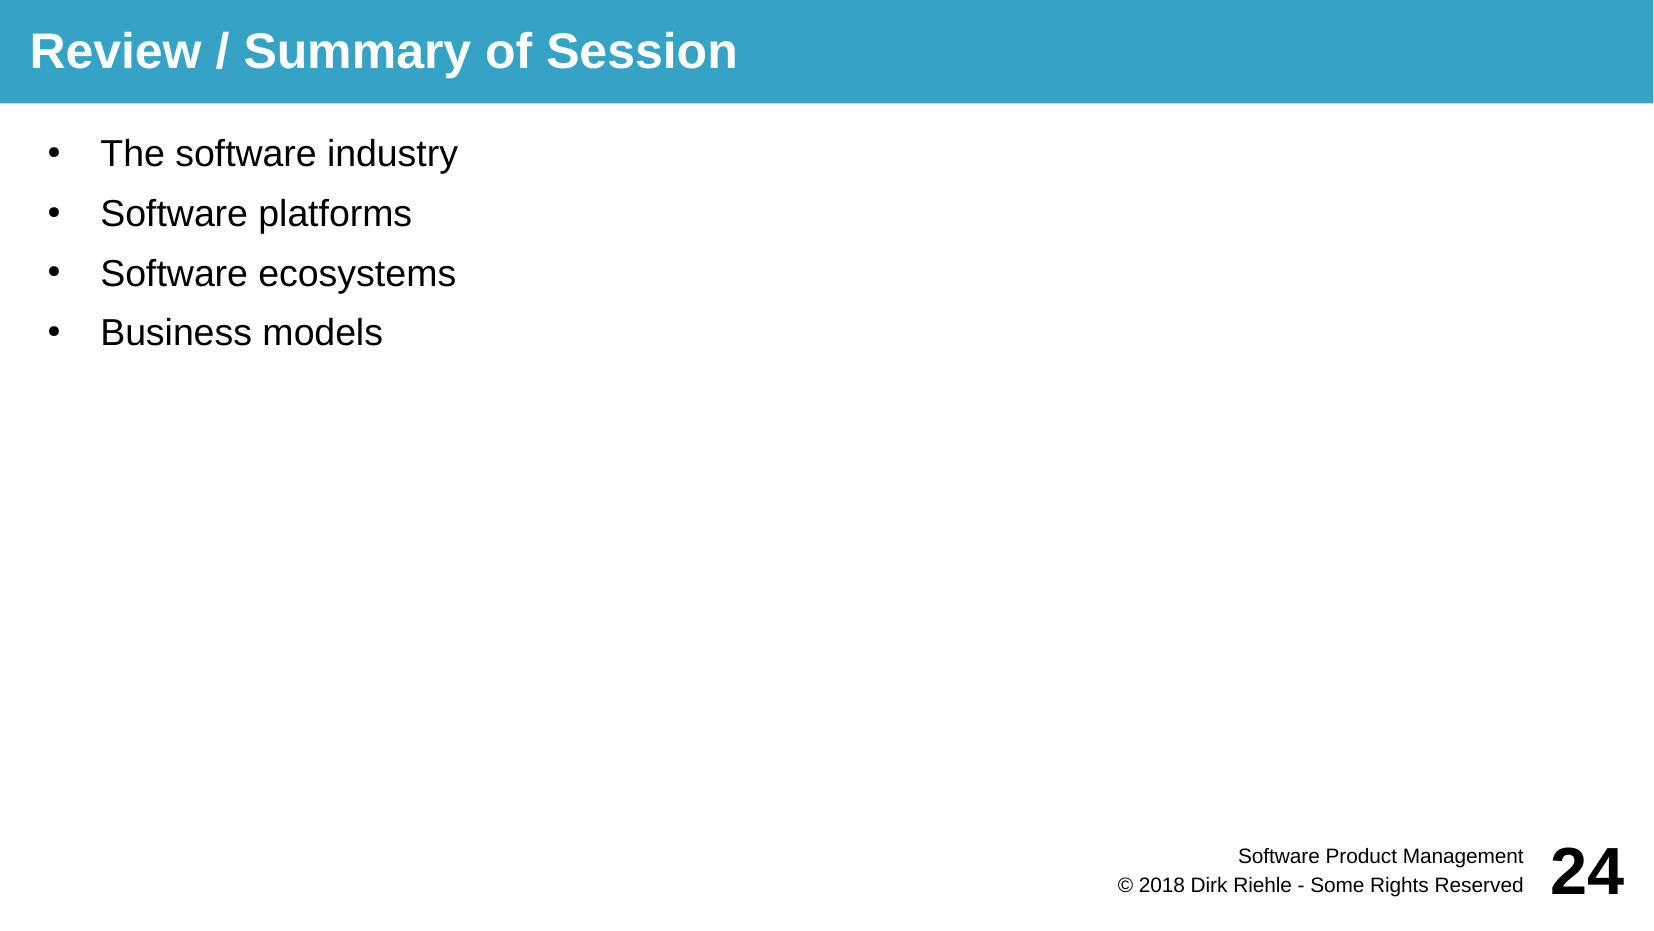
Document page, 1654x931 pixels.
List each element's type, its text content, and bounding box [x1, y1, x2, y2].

list The software industry Software platforms Software ecosystems Business models [29, 132, 1625, 813]
title Review / Summary of Session [0, 0, 1654, 104]
